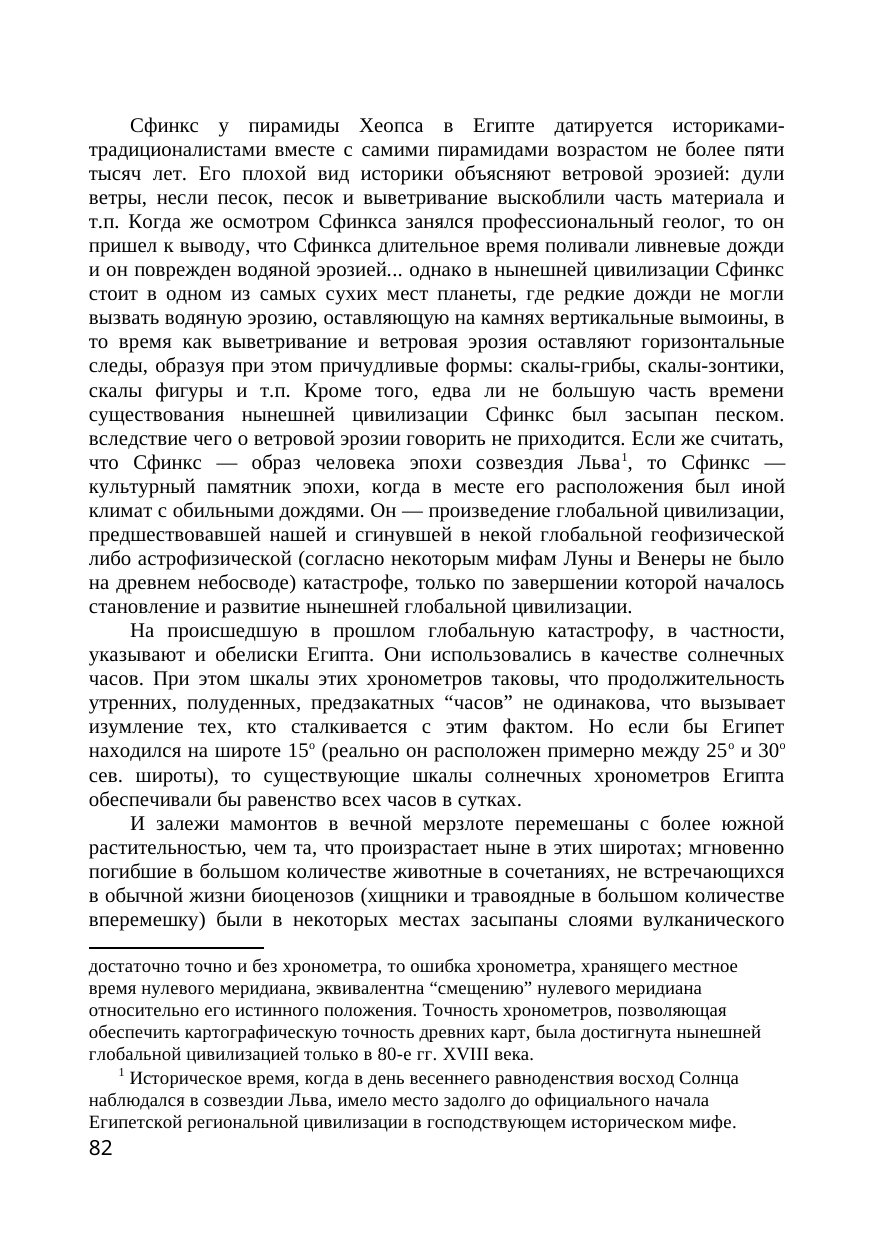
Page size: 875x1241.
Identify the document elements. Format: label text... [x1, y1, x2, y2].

text Сфинкс у пирамиды Хеопса в Египте датируется историками-традиционалистами вместе с самими пирамидами возрастом не более пяти тысяч лет. Его плохой вид историки объясняют ветровой эрозией: дули ветры, несли песок, песок и выветривание выскоблили часть материала и т.п. Когда же осмотром Сфинкса занялся профессиональный геолог, то он пришел к выводу, что Сфинкса длительное время поливали ливневые дожди и он поврежден водяной эрозией... однако в нынешней цивилизации Сфинкс стоит в одном из самых сухих мест планеты, где редкие дожди не могли вызвать водяную эрозию, оставляющую на камнях вертикальные вымоины, в то время как выветривание и ветровая эрозия оставляют горизонтальные следы, образуя при этом причудливые формы: скалы-грибы, скалы-зонтики, скалы фигуры и т.п. Кроме того, едва ли не большую часть времени существования нынешней цивилизации Сфинкс был засыпан песком. вследствие чего о ветровой эрозии говорить не приходится. Если же считать, что Сфинкс — образ человека эпохи созвездия Льва, то Сфинкс — культурный памятник эпохи, когда в месте его расположения был иной климат с обильными дождями. Он — произведение глобальной цивилизации, предшествовавшей нашей и сгинувшей в некой глобальной геофизической либо астрофизической (согласно некоторым мифам Луны и Венеры не было на древнем небосводе) катастрофе, только по завершении которой началось становление и развитие нынешней глобальной цивилизации. [89, 113, 785, 618]
text На происшедшую в прошлом глобальную катастрофу, в частности, указывают и обелиски Египта. Они использовались в качестве солнечных часов. При этом шкалы этих хронометров таковы, что продолжительность утренних, полуденных, предзакатных “часов” не одинакова, что вызывает изумление тех, кто сталкивается с этим фактом. Но если бы Египет находился на широте 15о (реально он расположен примерно между 25о и 30о сев. широты), то существующие шкалы солнечных хронометров Египта обеспечивали бы равенство всех часов в сутках. [89, 618, 785, 811]
text достаточно точно и без хронометра, то ошибка хронометра, хранящего местное время нулевого меридиана, эквивалентна “смещению” нулевого меридиана относительно его истинного положения. Точность хронометров, позволяющая обеспечить картографическую точность древних карт, была достигнута нынешней глобальной цивилизацией только в 80‑е гг. XVIII века. [89, 954, 785, 1065]
text И залежи мамонтов в вечной мерзлоте перемешаны с более южной растительностью, чем та, что произрастает ныне в этих широтах; мгновенно погибшие в большом количестве животные в сочетаниях, не встречающихся в обычной жизни биоценозов (хищники и травоядные в большом количестве вперемешку) были в некоторых местах засыпаны слоями вулканического [89, 811, 785, 931]
text Историческое время, когда в день весеннего равноденствия восход Солнца наблюдался в созвездии Льва, имело место задолго до официального начала Египетской региональной цивилизации в господствующем историческом мифе. [89, 1065, 785, 1133]
